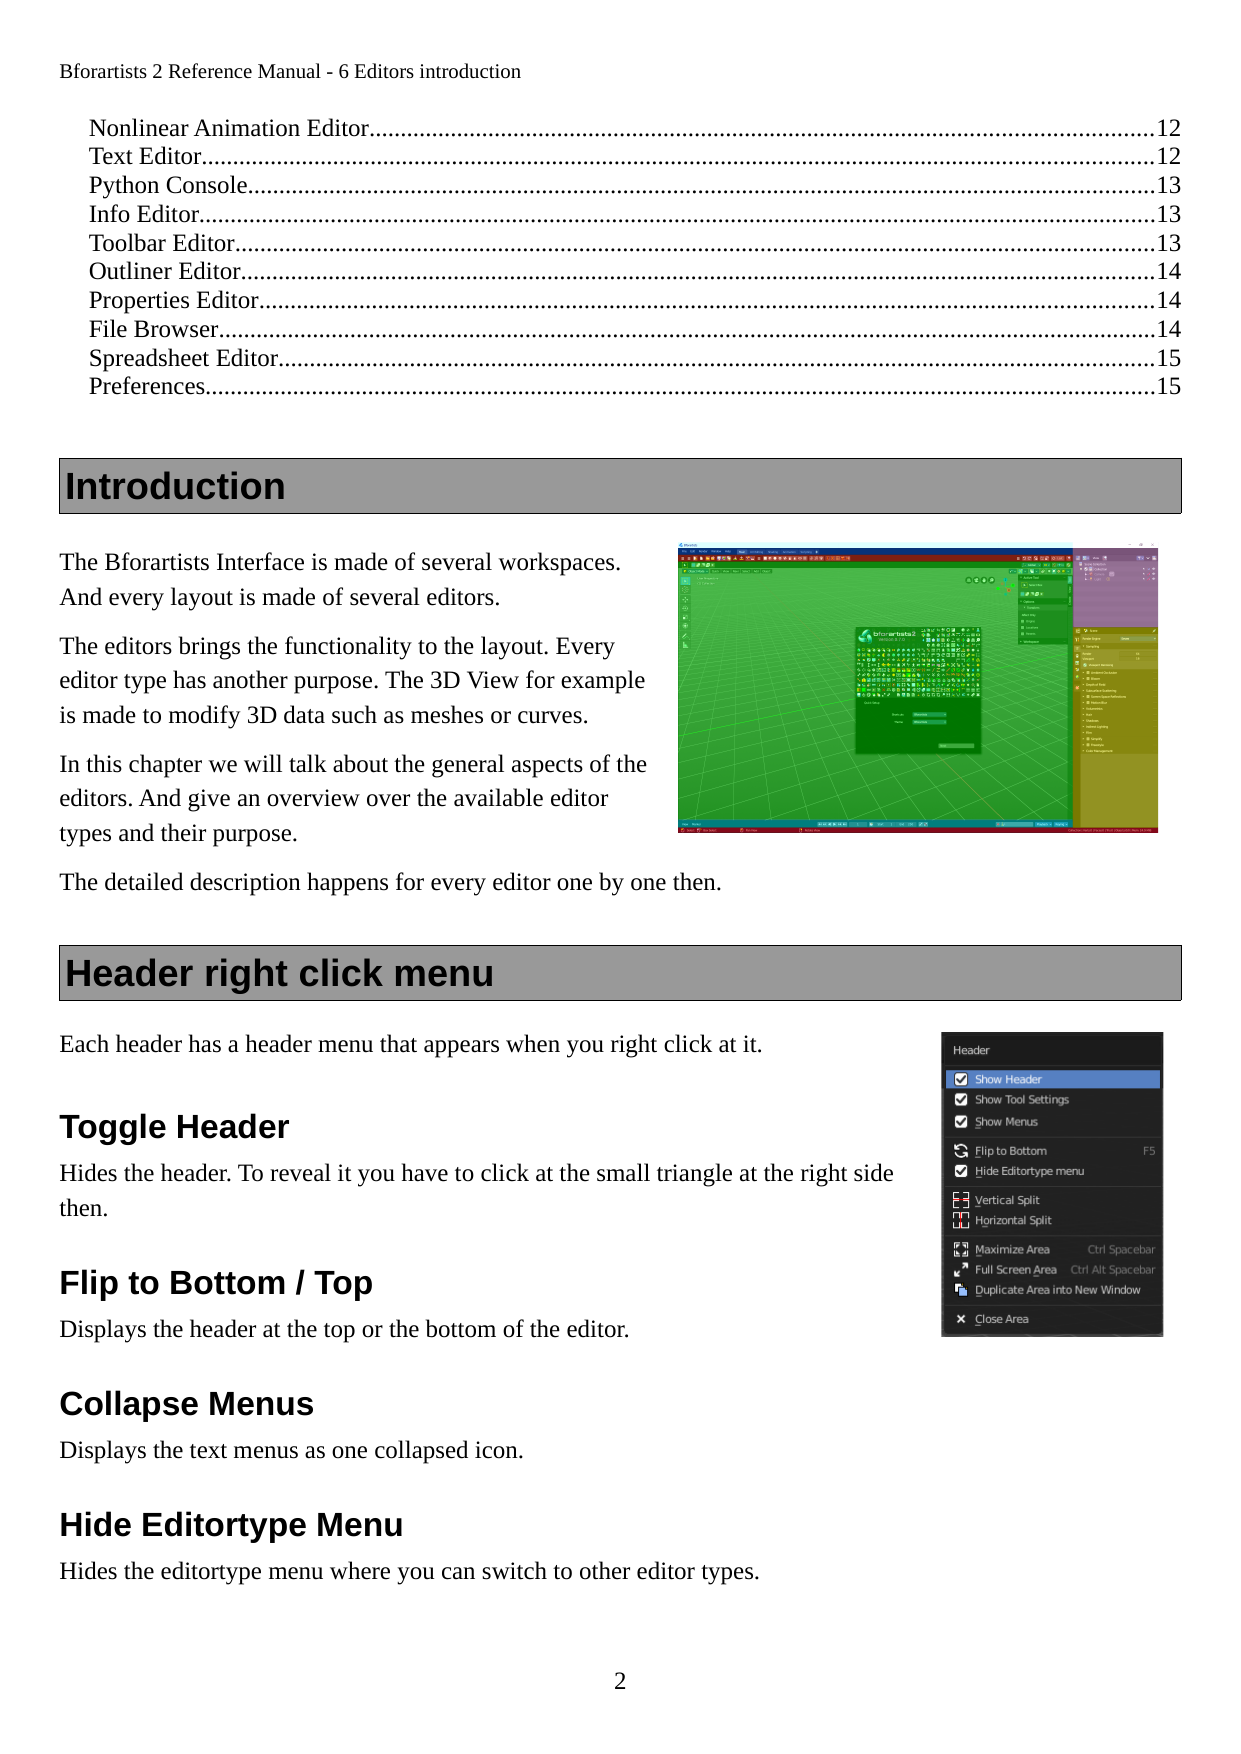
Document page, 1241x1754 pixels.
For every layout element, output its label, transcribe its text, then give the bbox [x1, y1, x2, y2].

text Spreadsheet Editor 15 [88, 343, 1181, 371]
text The detailed description happens for every editor one by one then. [59, 867, 1181, 896]
text The editors brings the functionality to the layout. Every editor type has another purpose. The 3D View for example is made to modify 3D data such as meshes or curves. [59, 631, 678, 729]
text Each header has a header menu that appears when you right click at it. [59, 1029, 1181, 1058]
text Preferences 15 [88, 371, 1181, 400]
text Properties Editor 14 [88, 285, 1181, 314]
subtitle Flip to Bottom / Top [59, 1263, 941, 1301]
subtitle Hide Editortype Menu [59, 1505, 1181, 1543]
picture [678, 542, 1159, 833]
text Displays the text menus as one collapsed icon. [59, 1435, 1181, 1464]
text The Bforartists Interface is made of several workspaces. And every layout is made of several editors. [59, 547, 678, 611]
text In this chapter we will talk about the general aspects of the editors. And give an overview over the available editor types and their purpose. [59, 749, 1181, 847]
subtitle Collapse Menus [59, 1384, 1181, 1422]
picture [941, 1032, 1164, 1337]
text Text Editor 12 [88, 141, 1181, 170]
text Python Console 13 [88, 170, 1181, 199]
table_header Header right click menu [60, 946, 1181, 1000]
text Displays the header at the top or the bottom of the editor. [59, 1314, 1181, 1343]
text Hides the header. To reveal it you have to click at the small triangle at the right side then. [59, 1158, 941, 1222]
text Hides the editortype menu where you can switch to other editor types. [59, 1556, 1181, 1585]
table_header Introduction [60, 459, 1181, 513]
subtitle Toggle Header [59, 1107, 941, 1146]
text Info Editor 13 [88, 199, 1181, 228]
text Nonlinear Animation Editor 12 [88, 113, 1181, 141]
text Toolbar Editor 13 [88, 228, 1181, 256]
subtitle [1164, 1263, 1181, 1301]
subtitle [1164, 1107, 1181, 1146]
text Outliner Editor 14 [88, 256, 1181, 285]
text File Browser 14 [88, 314, 1181, 343]
